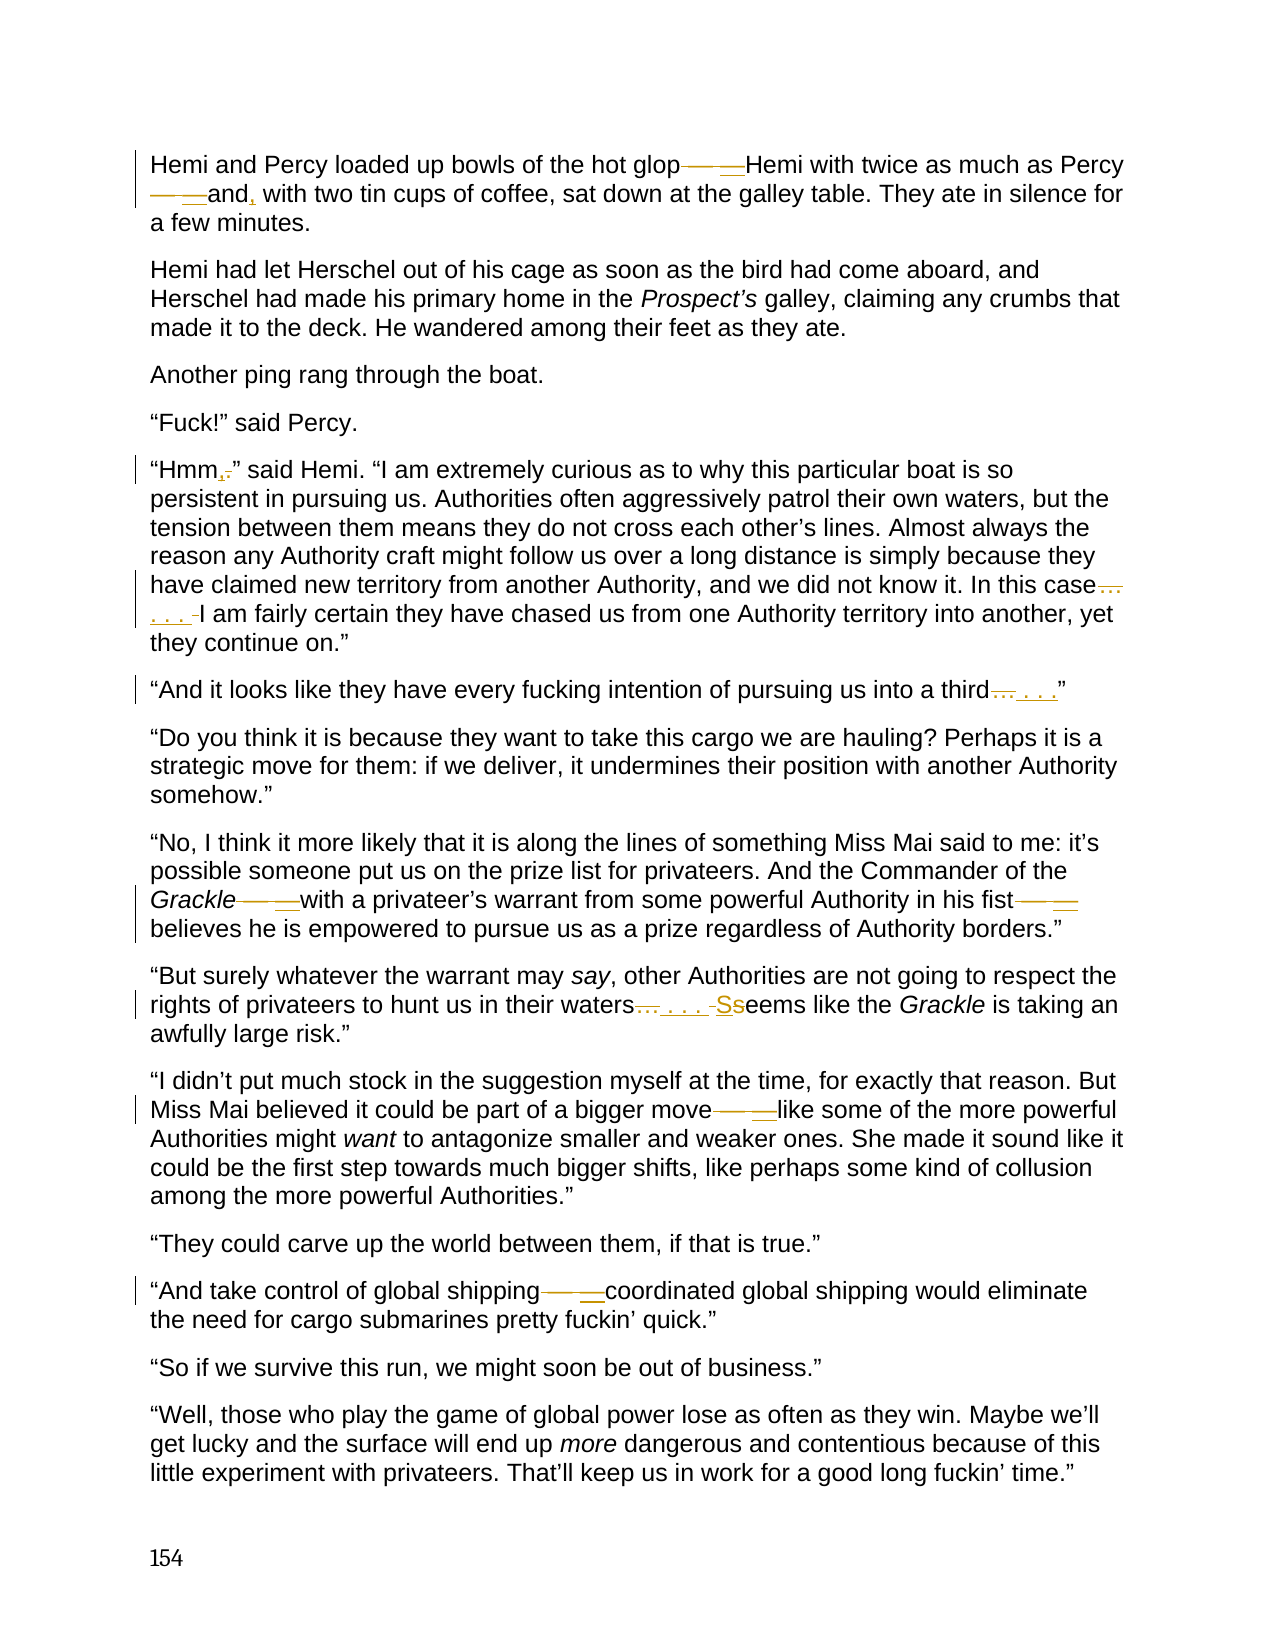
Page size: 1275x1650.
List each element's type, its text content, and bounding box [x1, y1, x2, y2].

text “Do you think it is because they want to take this cargo we are hauling? Perhaps it is a strategic move for them: if we deliver, it undermines their position with another Authority somehow.” [150, 722, 1125, 809]
text “They could carve up the world between them, if that is true.” [150, 1229, 1125, 1257]
text “No, I think it more likely that it is along the lines of something Miss Mai said to me: it’s possible someone put us on the prize list for privateers. And the Commander of the Grackle—with a privateer’s warrant from some powerful Authority in his fist—believes he is empowered to pursue us as a prize regardless of Authority borders.” [150, 827, 1125, 942]
text “I didn’t put much stock in the suggestion myself at the time, for exactly that reason. But Miss Mai believed it could be part of a bigger move—like some of the more powerful Authorities might want to antagonize smaller and weaker ones. She made it sound like it could be the first step towards much bigger shifts, like perhaps some kind of collusion among the more powerful Authorities.” [150, 1066, 1125, 1210]
text “But surely whatever the warrant may say, other Authorities are not going to respect the rights of privateers to hunt us in their waters . . . Seems like the Grackle is taking an awfully large risk.” [150, 961, 1125, 1047]
text “And take control of global shipping—coordinated global shipping would eliminate the need for cargo submarines pretty fuckin’ quick.” [150, 1276, 1125, 1334]
text “And it looks like they have every fucking intention of pursuing us into a third . . .” [150, 675, 1125, 704]
text Another ping rang through the boat. [150, 360, 1125, 389]
text “Hmm,” said Hemi. “I am extremely curious as to why this particular boat is so persistent in pursuing us. Authorities often aggressively patrol their own waters, but the tension between them means they do not cross each other’s lines. Almost always the reason any Authority craft might follow us over a long distance is simply because they have claimed new territory from another Authority, and we did not know it. In this case . . . I am fairly certain they have chased us from one Authority territory into another, yet they continue on.” [150, 455, 1125, 656]
text “Fuck!” said Percy. [150, 407, 1125, 436]
text Hemi had let Herschel out of his cage as soon as the bird had come aboard, and Herschel had made his primary home in the Prospect’s galley, claiming any crumbs that made it to the deck. He wandered among their feet as they ate. [150, 255, 1125, 341]
text “So if we survive this run, we might soon be out of business.” [150, 1352, 1125, 1381]
text Hemi and Percy loaded up bowls of the hot glop—Hemi with twice as much as Percy—and, with two tin cups of coffee, sat down at the galley table. They ate in silence for a few minutes. [150, 150, 1125, 236]
text “Well, those who play the game of global power lose as often as they win. Maybe we’ll get lucky and the surface will end up more dangerous and contentious because of this little experiment with privateers. That’ll keep us in work for a good long fuckin’ time.” [150, 1400, 1125, 1486]
